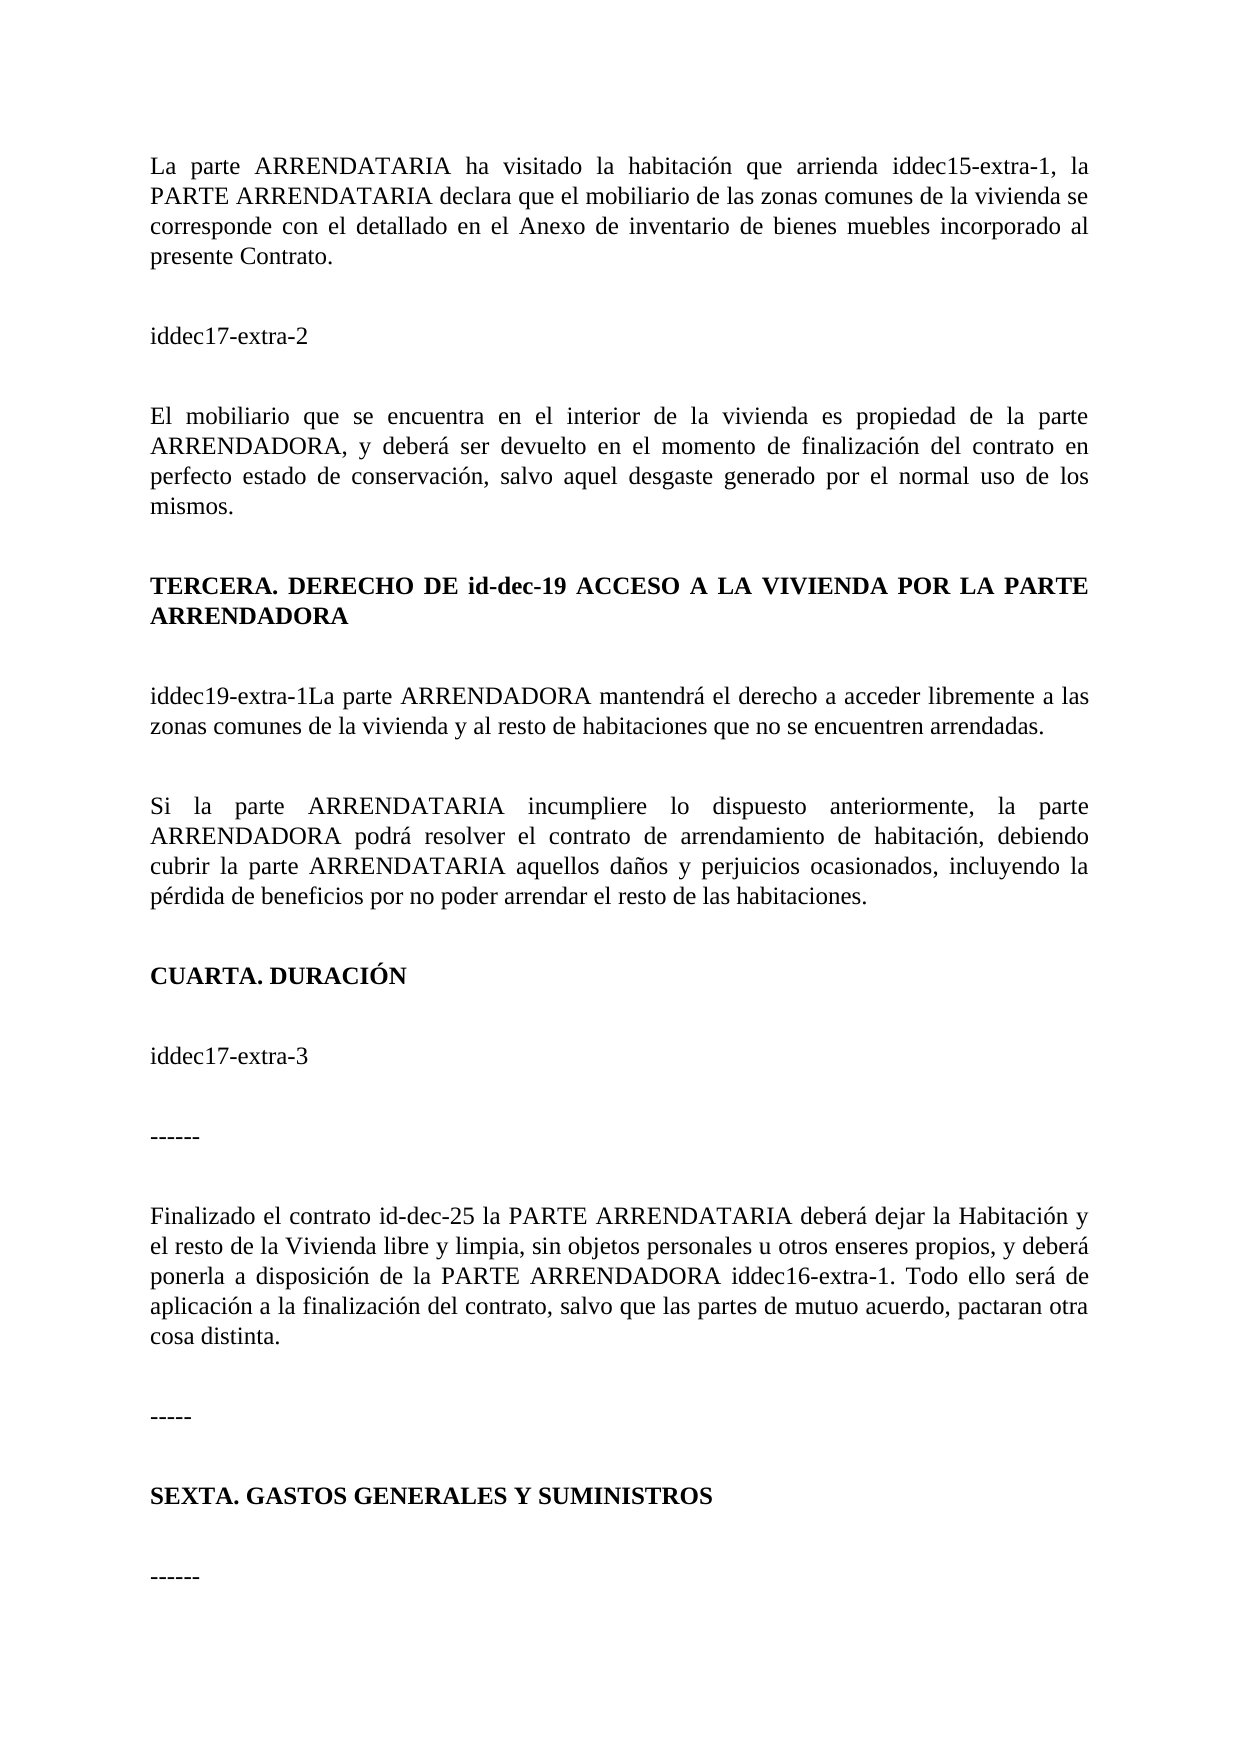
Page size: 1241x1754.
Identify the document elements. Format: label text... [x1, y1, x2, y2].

text CUARTA. DURACIÓN [150, 960, 1090, 990]
text iddec17-extra-3 [150, 1040, 1090, 1070]
text iddec17-extra-2 [150, 320, 1090, 350]
text iddec19-extra-1La parte ARRENDADORA mantendrá el derecho a acceder libremente a las zonas comunes de la vivienda y al resto de habitaciones que no se encuentren arrendadas. [150, 680, 1090, 740]
text ----- [150, 1400, 1090, 1430]
text SEXTA. GASTOS GENERALES Y SUMINISTROS [150, 1480, 1090, 1510]
text ------ [150, 1120, 1090, 1150]
text ------ [150, 1560, 1090, 1590]
text Finalizado el contrato id-dec-25 la PARTE ARRENDATARIA deberá dejar la Habitación y el resto de la Vivienda libre y limpia, sin objetos personales u otros enseres propios, y deberá ponerla a disposición de la PARTE ARRENDADORA iddec16-extra-1. Todo ello será de aplicación a la finalización del contrato, salvo que las partes de mutuo acuerdo, pactaran otra cosa distinta. [150, 1200, 1090, 1350]
text Si la parte ARRENDATARIA incumpliere lo dispuesto anteriormente, la parte ARRENDADORA podrá resolver el contrato de arrendamiento de habitación, debiendo cubrir la parte ARRENDATARIA aquellos daños y perjuicios ocasionados, incluyendo la pérdida de beneficios por no poder arrendar el resto de las habitaciones. [150, 790, 1090, 910]
text La parte ARRENDATARIA ha visitado la habitación que arrienda iddec15-extra-1, la PARTE ARRENDATARIA declara que el mobiliario de las zonas comunes de la vivienda se corresponde con el detallado en el Anexo de inventario de bienes muebles incorporado al presente Contrato. [150, 150, 1090, 270]
text El mobiliario que se encuentra en el interior de la vivienda es propiedad de la parte ARRENDADORA, y deberá ser devuelto en el momento de finalización del contrato en perfecto estado de conservación, salvo aquel desgaste generado por el normal uso de los mismos. [150, 400, 1090, 520]
text TERCERA. DERECHO DE id-dec-19 ACCESO A LA VIVIENDA POR LA PARTE ARRENDADORA [150, 570, 1090, 630]
